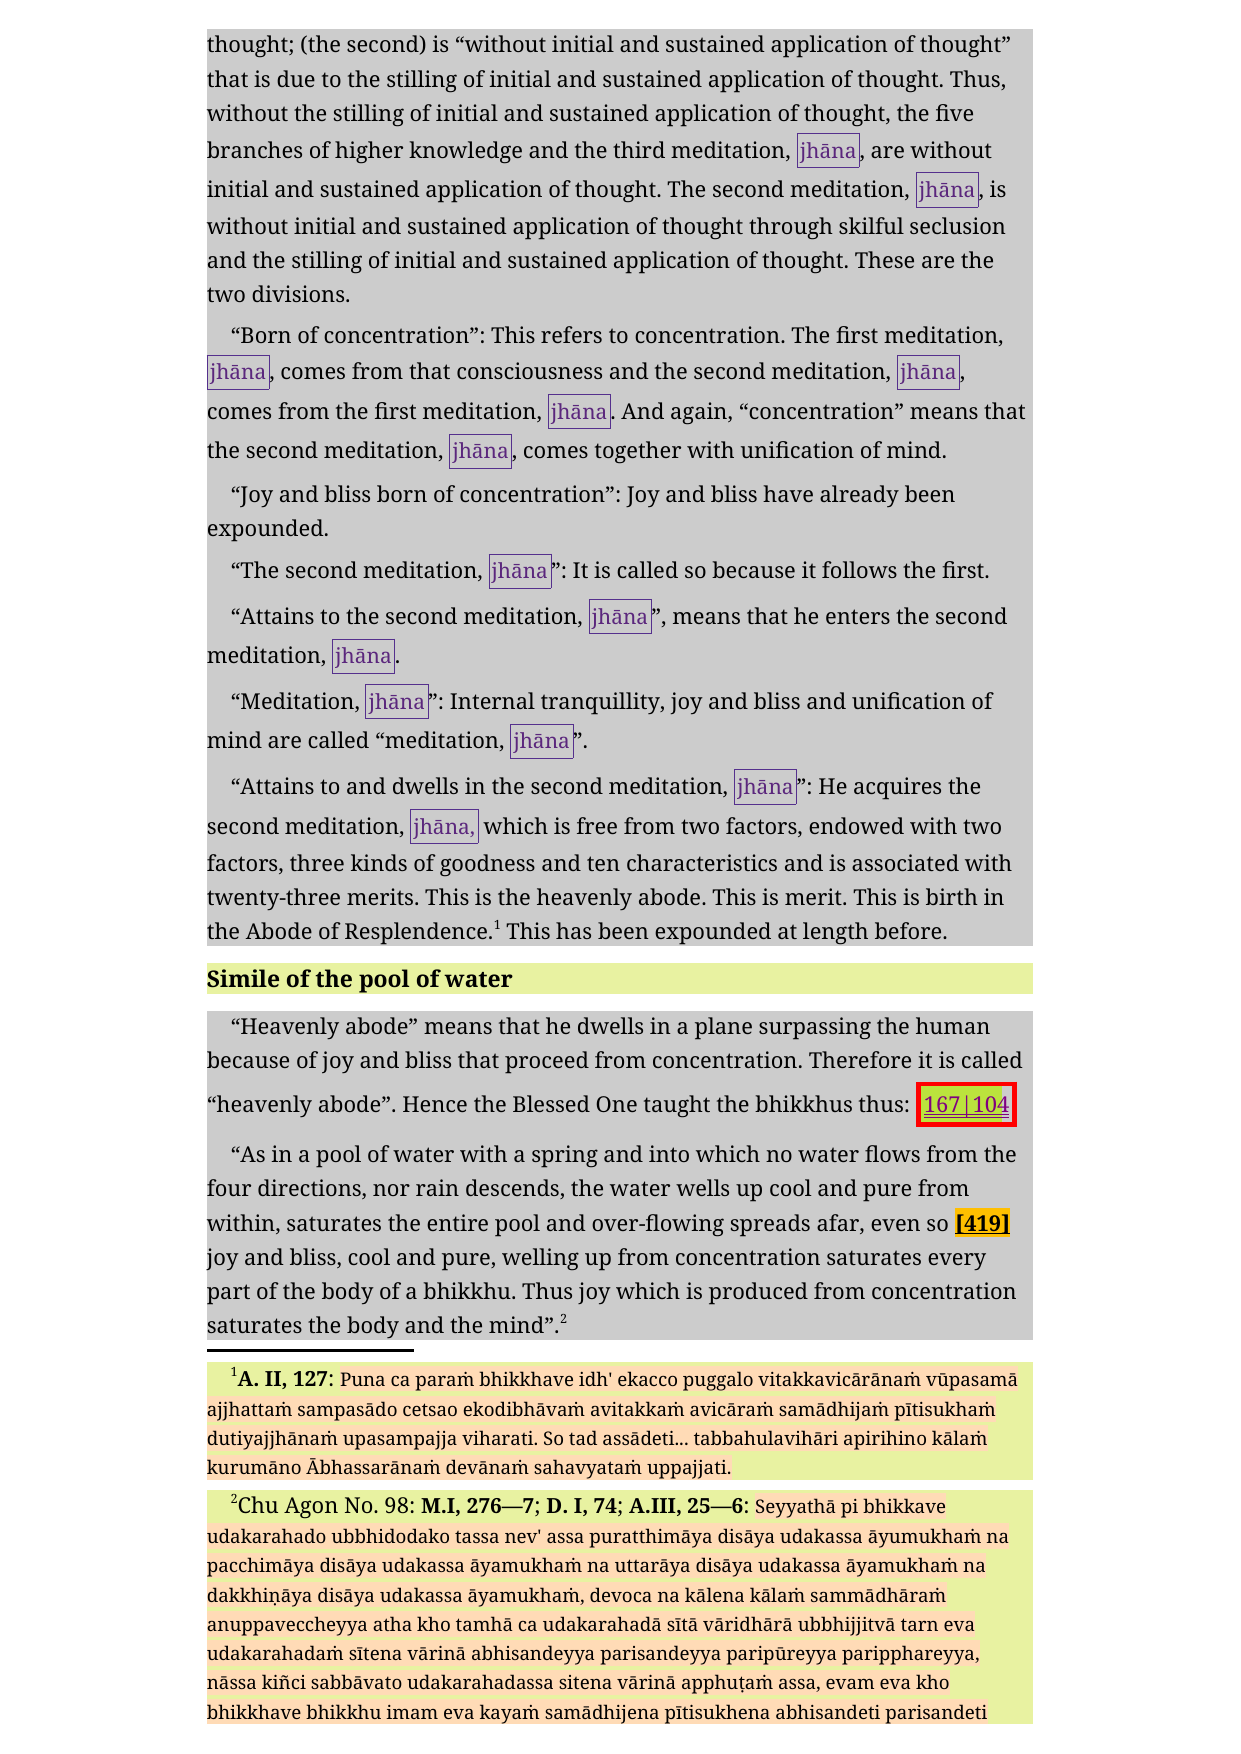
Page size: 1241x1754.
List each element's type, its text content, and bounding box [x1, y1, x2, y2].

text “As in a pool of water with a spring and into which no water flows from the four directions, nor rain descends, the water wells up cool and pure from within, saturates the entire pool and over-flowing spreads afar, even so [419] joy and bliss, cool and pure, welling up from concentration saturates every part of the body of a bhikkhu. Thus joy which is produced from concentration saturates the body and the mind”. [207, 1139, 1033, 1340]
text “Attains to the second meditation, jhāna”, means that he enters the second meditation, jhāna. [207, 599, 1033, 673]
text “The second meditation, jhāna [207, 553, 551, 588]
text ”: It is called so because it follows the first. [552, 553, 1033, 588]
text “Meditation, jhāna”: Internal tranquillity, joy and bliss and unification of mind are called “meditation, jhāna”. [207, 684, 1033, 758]
text thought; (the second) is “without initial and sustained application of thought” that is due to the stilling of initial and sustained application of thought. Thus, without the stilling of initial and sustained application of thought, the five branches of higher knowledge and the third meditation, jhāna, are without initial and sustained application of thought. The second meditation, jhāna, is without initial and sustained application of thought through skilful seclusion and the stilling of initial and sustained application of thought. These are the two divisions. [207, 29, 1033, 309]
subtitle Simile of the pool of water [207, 963, 1033, 994]
text Chu Agon No. 98: M.I, 276—7; D. I, 74; A.III, 25—6: Seyyathā pi bhikkave udakarahado ubbhidodako tassa nev' assa puratthimāya disāya udakassa āyumukhaṁ na pacchimāya disāya udakassa āyamukhaṁ na uttarāya disāya udakassa āyamukhaṁ na dakkhiṇāya disāya udakassa āyamukhaṁ, devoca na kālena kālaṁ sammādhāraṁ anuppaveccheyya atha kho tamhā ca udakarahadā sītā vāridhārā ubbhijjitvā tarn eva udakarahadaṁ sītena vārinā abhisandeyya parisandeyya paripūreyya paripphareyya, nāssa kiñci sabbāvato udakarahadassa sitena vārinā apphuṭaṁ assa, evam eva kho bhikkhave bhikkhu imam eva kayaṁ samādhijena pītisukhena abhisandeti parisandeti [207, 1490, 1033, 1724]
text A. II, 127: Puna ca paraṁ bhikkhave idh' ekacco puggalo vitakkavicārānaṁ vūpasamā ajjhattaṁ sampasādo cetsao ekodibhāvaṁ avitakkaṁ avicāraṁ samādhijaṁ pītisukhaṁ dutiyajjhānaṁ upasampajja viharati. So tad assādeti... tabbahulavihāri apirihino kālaṁ kurumāno Ābhassarānaṁ devānaṁ sahavyataṁ uppajjati. [207, 1362, 1033, 1480]
text “Born of concentration”: This refers to concentration. The first meditation, jhāna, comes from that consciousness and the second meditation, jhāna, comes from the first meditation, jhāna. And again, “concentration” means that the second meditation, jhāna, comes together with unification of mind. [207, 319, 1033, 468]
text “Heavenly abode” means that he dwells in a plane surpassing the human because of joy and bliss that proceed from concentration. Therefore it is called “heavenly abode”. Hence the Blessed One taught the bhikkhus thus: 167|104 [207, 1011, 1033, 1127]
text “Joy and bliss born of concentration”: Joy and bliss have already been expounded. [207, 479, 1033, 543]
text “Attains to and dwells in the second meditation, jhāna”: He acquires the second meditation, jhāna, which is free from two factors, endowed with two factors, three kinds of goodness and ten characteristics and is associated with twenty-three merits. This is the heavenly abode. This is merit. This is birth in the Abode of Resplendence. This has been expounded at length before. [207, 769, 1033, 946]
